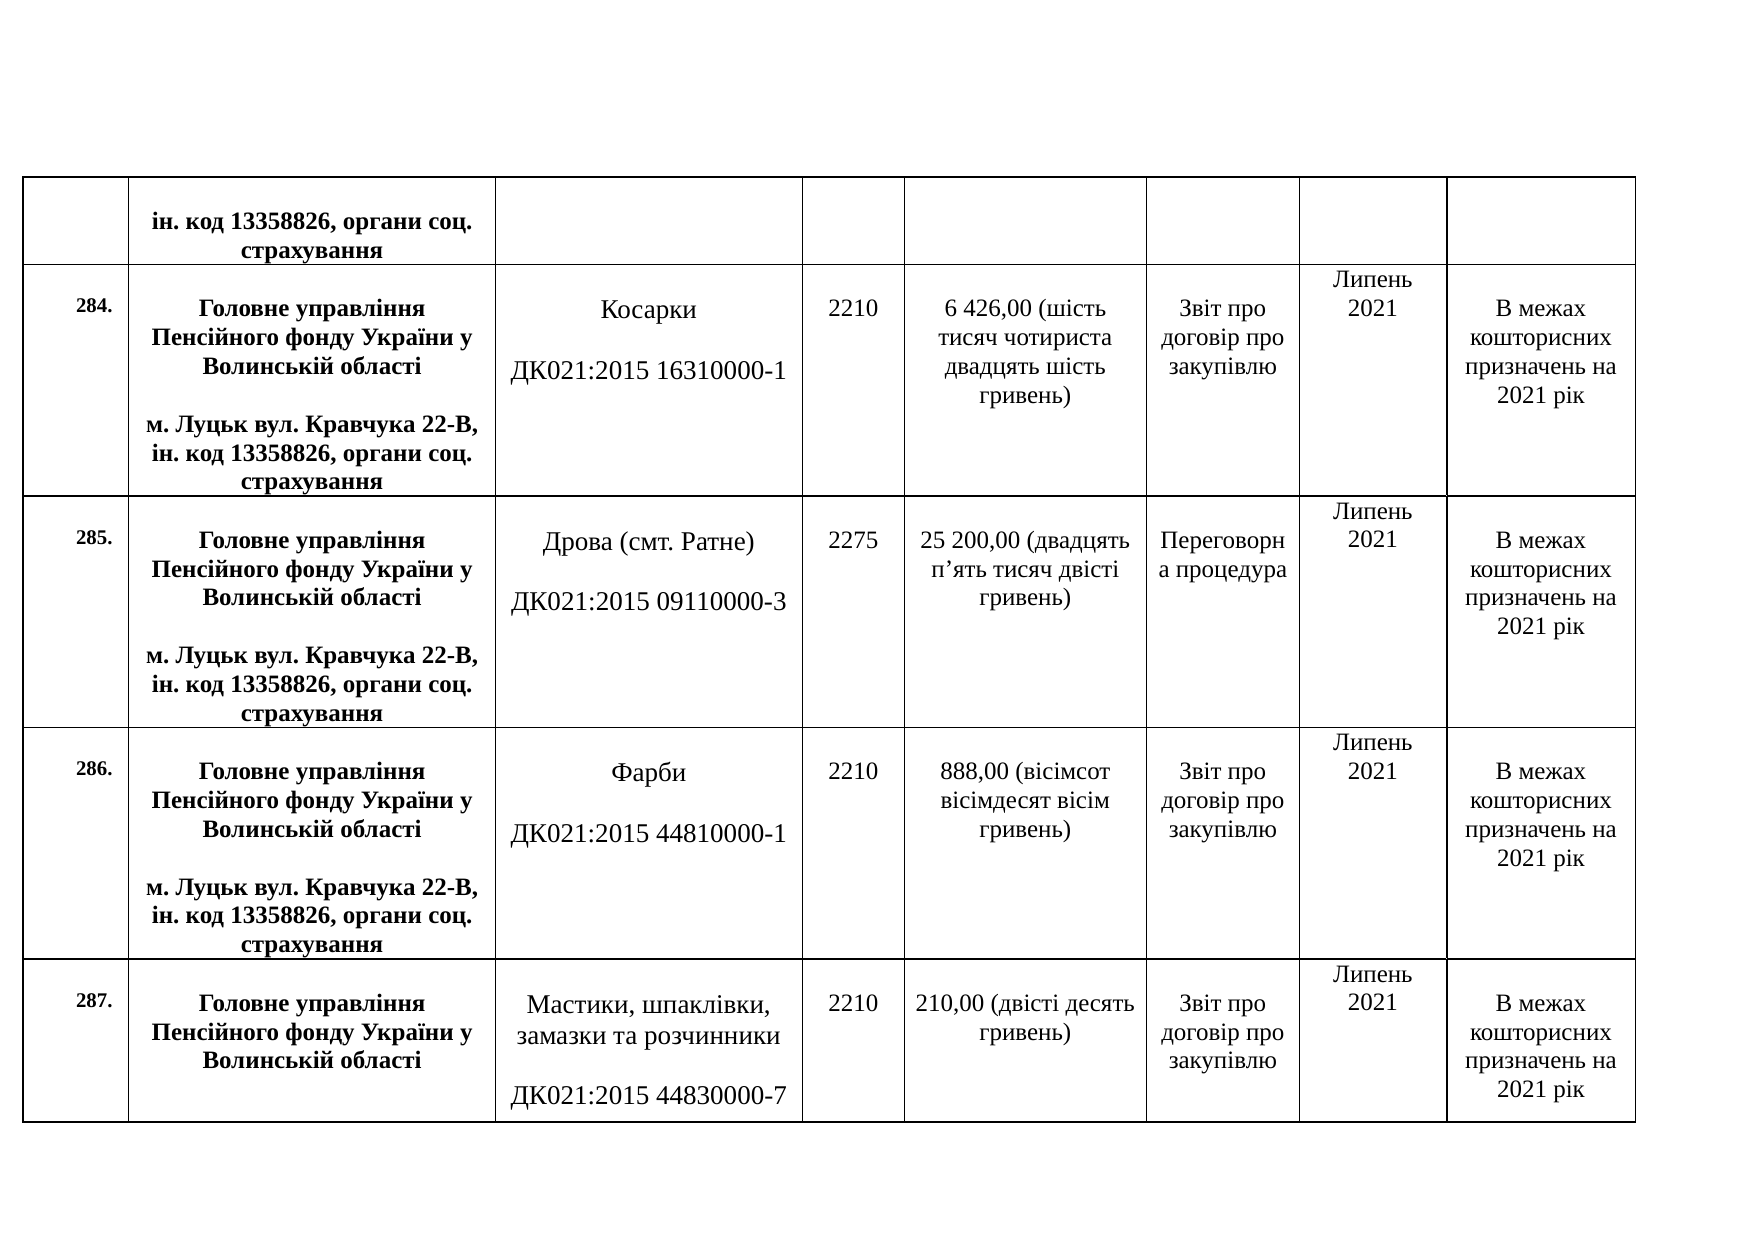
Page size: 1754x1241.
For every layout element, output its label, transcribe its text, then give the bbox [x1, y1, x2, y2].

table_cell Мастики, шпаклівки, замазки та розчинники ДК021:2015 44830000-7 [496, 960, 802, 1121]
table_cell 6 426,00 (шість тисяч чотириста двадцять шість гривень) [905, 265, 1146, 495]
table_cell Липень 2021 [1300, 728, 1446, 958]
table_cell В межах кошторисних призначень на 2021 рік [1448, 960, 1635, 1121]
table_cell ін. код 13358826, органи соц. страхування [129, 178, 495, 264]
table_cell Звіт про договір про закупівлю [1147, 728, 1299, 958]
table_cell В межах кошторисних призначень на 2021 рік [1448, 497, 1635, 727]
table_cell Липень 2021 [1300, 497, 1446, 727]
table_cell 2210 [803, 960, 904, 1121]
table_cell [1147, 178, 1299, 264]
table_cell [1448, 178, 1635, 264]
table_cell Звіт про договір про закупівлю [1147, 960, 1299, 1121]
table_cell Дрова (смт. Ратне) ДК021:2015 09110000-3 [496, 497, 802, 727]
table_cell [24, 178, 128, 264]
table_cell Головне управління Пенсійного фонду України у Волинській області м. Луцьк вул. Кравчука 22-В, ін. код 13358826, органи соц. страхування [129, 728, 495, 958]
table_cell [496, 178, 802, 264]
table_cell Косарки ДК021:2015 16310000-1 [496, 265, 802, 495]
table_cell [24, 960, 128, 1121]
table_cell [1300, 178, 1446, 264]
table_cell Фарби ДК021:2015 44810000-1 [496, 728, 802, 958]
table_cell Липень 2021 [1300, 265, 1446, 495]
table_cell 888,00 (вісімсот вісімдесят вісім гривень) [905, 728, 1146, 958]
table_cell [24, 265, 128, 495]
table_cell [803, 178, 904, 264]
table_cell Липень 2021 [1300, 960, 1446, 1121]
table_cell [905, 178, 1146, 264]
table_cell 210,00 (двісті десять гривень) [905, 960, 1146, 1121]
table_cell 2275 [803, 497, 904, 727]
table_cell Головне управління Пенсійного фонду України у Волинській області м. Луцьк вул. Кравчука 22-В, ін. код 13358826, органи соц. страхування [129, 497, 495, 727]
table_cell Головне управління Пенсійного фонду України у Волинській області [129, 960, 495, 1121]
table_cell В межах кошторисних призначень на 2021 рік [1448, 265, 1635, 495]
table_cell 2210 [803, 265, 904, 495]
table_cell 2210 [803, 728, 904, 958]
table_cell Переговорна процедура [1147, 497, 1299, 727]
table_cell [24, 497, 128, 727]
table_cell [24, 728, 128, 958]
table_cell 25 200,00 (двадцять п’ять тисяч двісті гривень) [905, 497, 1146, 727]
table_cell В межах кошторисних призначень на 2021 рік [1448, 728, 1635, 958]
table_cell Головне управління Пенсійного фонду України у Волинській області м. Луцьк вул. Кравчука 22-В, ін. код 13358826, органи соц. страхування [129, 265, 495, 495]
table_cell Звіт про договір про закупівлю [1147, 265, 1299, 495]
